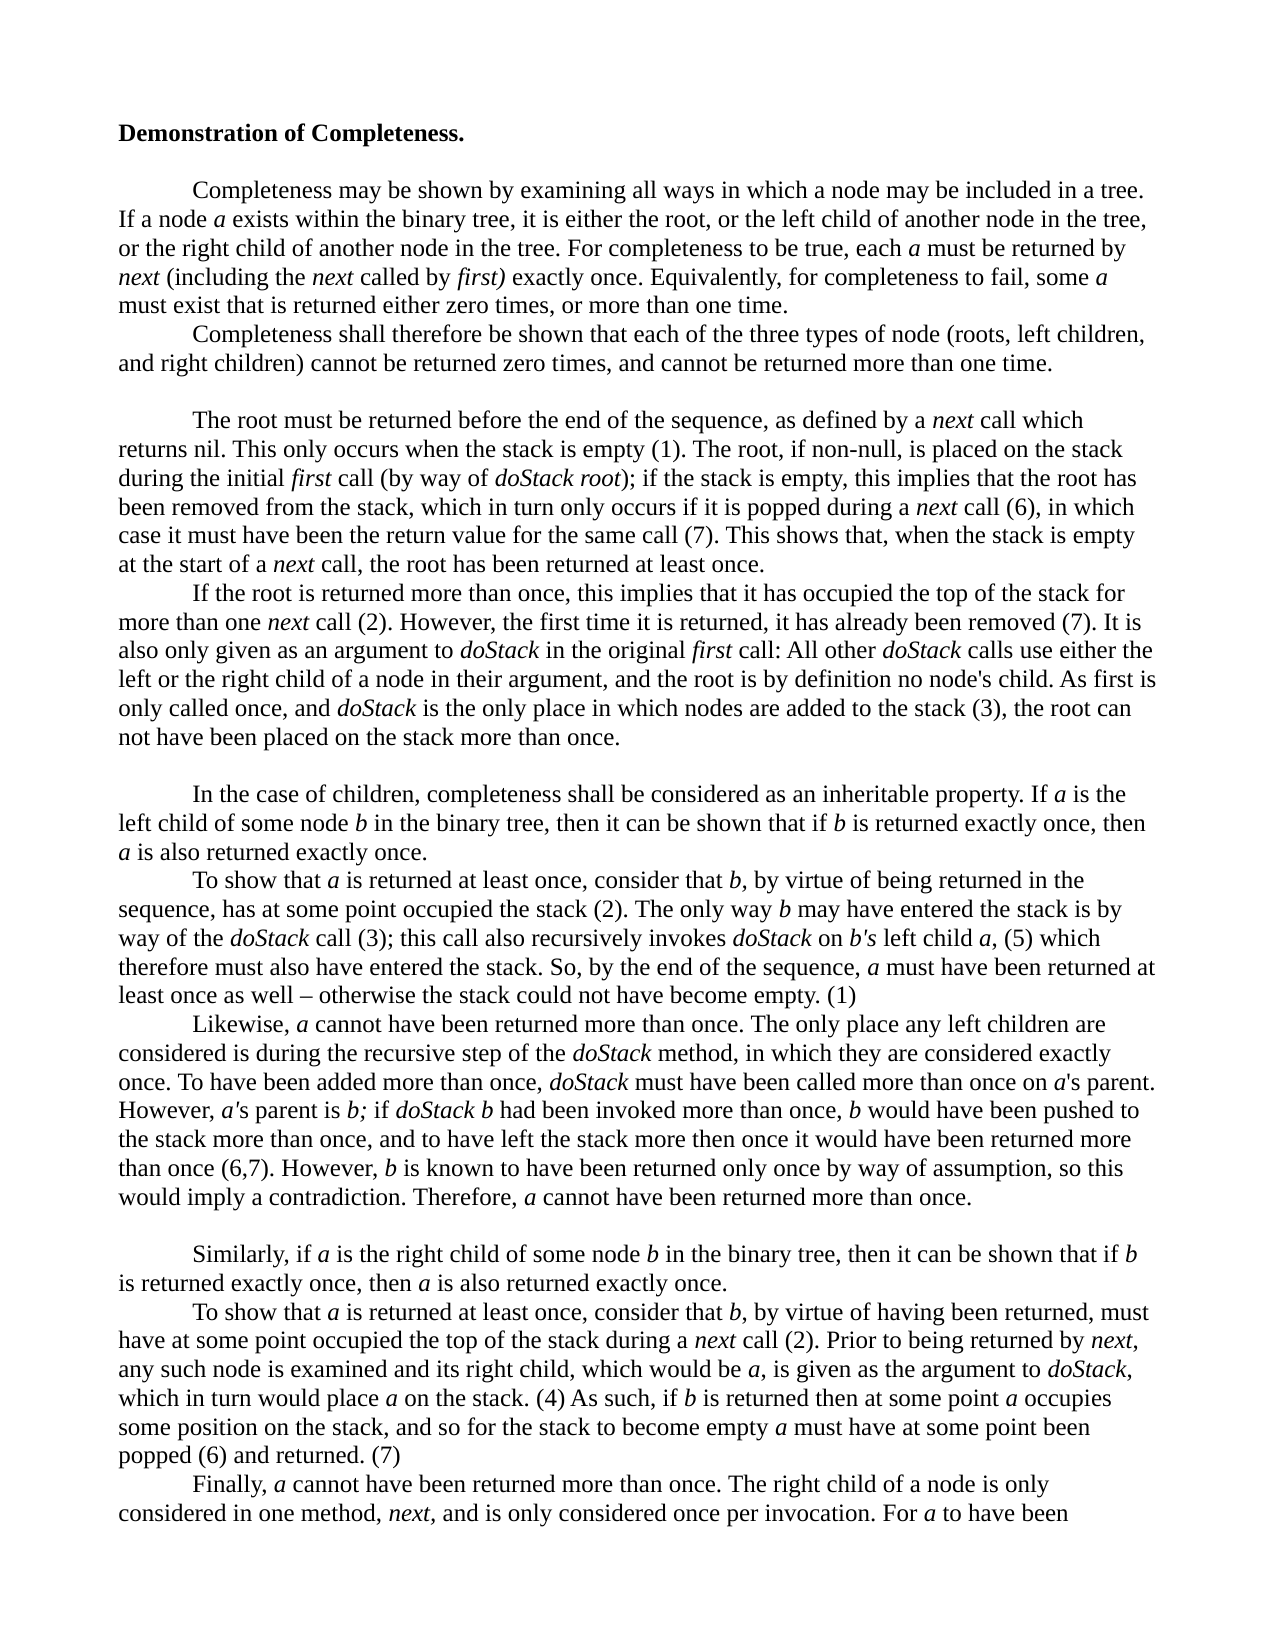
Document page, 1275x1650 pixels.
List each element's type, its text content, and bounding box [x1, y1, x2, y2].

text To show that a is returned at least once, consider that b, by virtue of having been returned, must have at some point occupied the top of the stack during a next call (2). Prior to being returned by next, any such node is examined and its right child, which would be a, is given as the argument to doStack, which in turn would place a on the stack. (4) As such, if b is returned then at some point a occupies some position on the stack, and so for the stack to become empty a must have at some point been popped (6) and returned. (7) [118, 1297, 1157, 1469]
text The root must be returned before the end of the sequence, as defined by a next call which returns nil. This only occurs when the stack is empty (1). The root, if non-null, is placed on the stack during the initial first call (by way of doStack root); if the stack is empty, this implies that the root has been removed from the stack, which in turn only occurs if it is popped during a next call (6), in which case it must have been the return value for the same call (7). This shows that, when the stack is empty at the start of a next call, the root has been returned at least once. [118, 406, 1157, 578]
text Likewise, a cannot have been returned more than once. The only place any left children are considered is during the recursive step of the doStack method, in which they are considered exactly once. To have been added more than once, doStack must have been called more than once on a's parent. However, a's parent is b; if doStack b had been invoked more than once, b would have been pushed to the stack more than once, and to have left the stack more then once it would have been returned more than once (6,7). However, b is known to have been returned only once by way of assumption, so this would imply a contradiction. Therefore, a cannot have been returned more than once. [118, 1009, 1157, 1211]
text In the case of children, completeness shall be considered as an inheritable property. If a is the left child of some node b in the binary tree, then it can be shown that if b is returned exactly once, then a is also returned exactly once. [118, 779, 1157, 866]
text Similarly, if a is the right child of some node b in the binary tree, then it can be shown that if b is returned exactly once, then a is also returned exactly once. [118, 1239, 1157, 1297]
text Completeness may be shown by examining all ways in which a node may be included in a tree. If a node a exists within the binary tree, it is either the root, or the left child of another node in the tree, or the right child of another node in the tree. For completeness to be true, each a must be returned by next (including the next called by first) exactly once. Equivalently, for completeness to fail, some a must exist that is returned either zero times, or more than one time. [118, 176, 1157, 319]
text Demonstration of Completeness. [118, 118, 1157, 147]
text Completeness shall therefore be shown that each of the three types of node (roots, left children, and right children) cannot be returned zero times, and cannot be returned more than one time. [118, 319, 1157, 377]
text Finally, a cannot have been returned more than once. The right child of a node is only considered in one method, next, and is only considered once per invocation. For a to have been [118, 1469, 1157, 1527]
text If the root is returned more than once, this implies that it has occupied the top of the stack for more than one next call (2). However, the first time it is returned, it has already been removed (7). It is also only given as an argument to doStack in the original first call: All other doStack calls use either the left or the right child of a node in their argument, and the root is by definition no node's child. As first is only called once, and doStack is the only place in which nodes are added to the stack (3), the root can not have been placed on the stack more than once. [118, 578, 1157, 751]
text To show that a is returned at least once, consider that b, by virtue of being returned in the sequence, has at some point occupied the stack (2). The only way b may have entered the stack is by way of the doStack call (3); this call also recursively invokes doStack on b's left child a, (5) which therefore must also have entered the stack. So, by the end of the sequence, a must have been returned at least once as well – otherwise the stack could not have become empty. (1) [118, 866, 1157, 1009]
